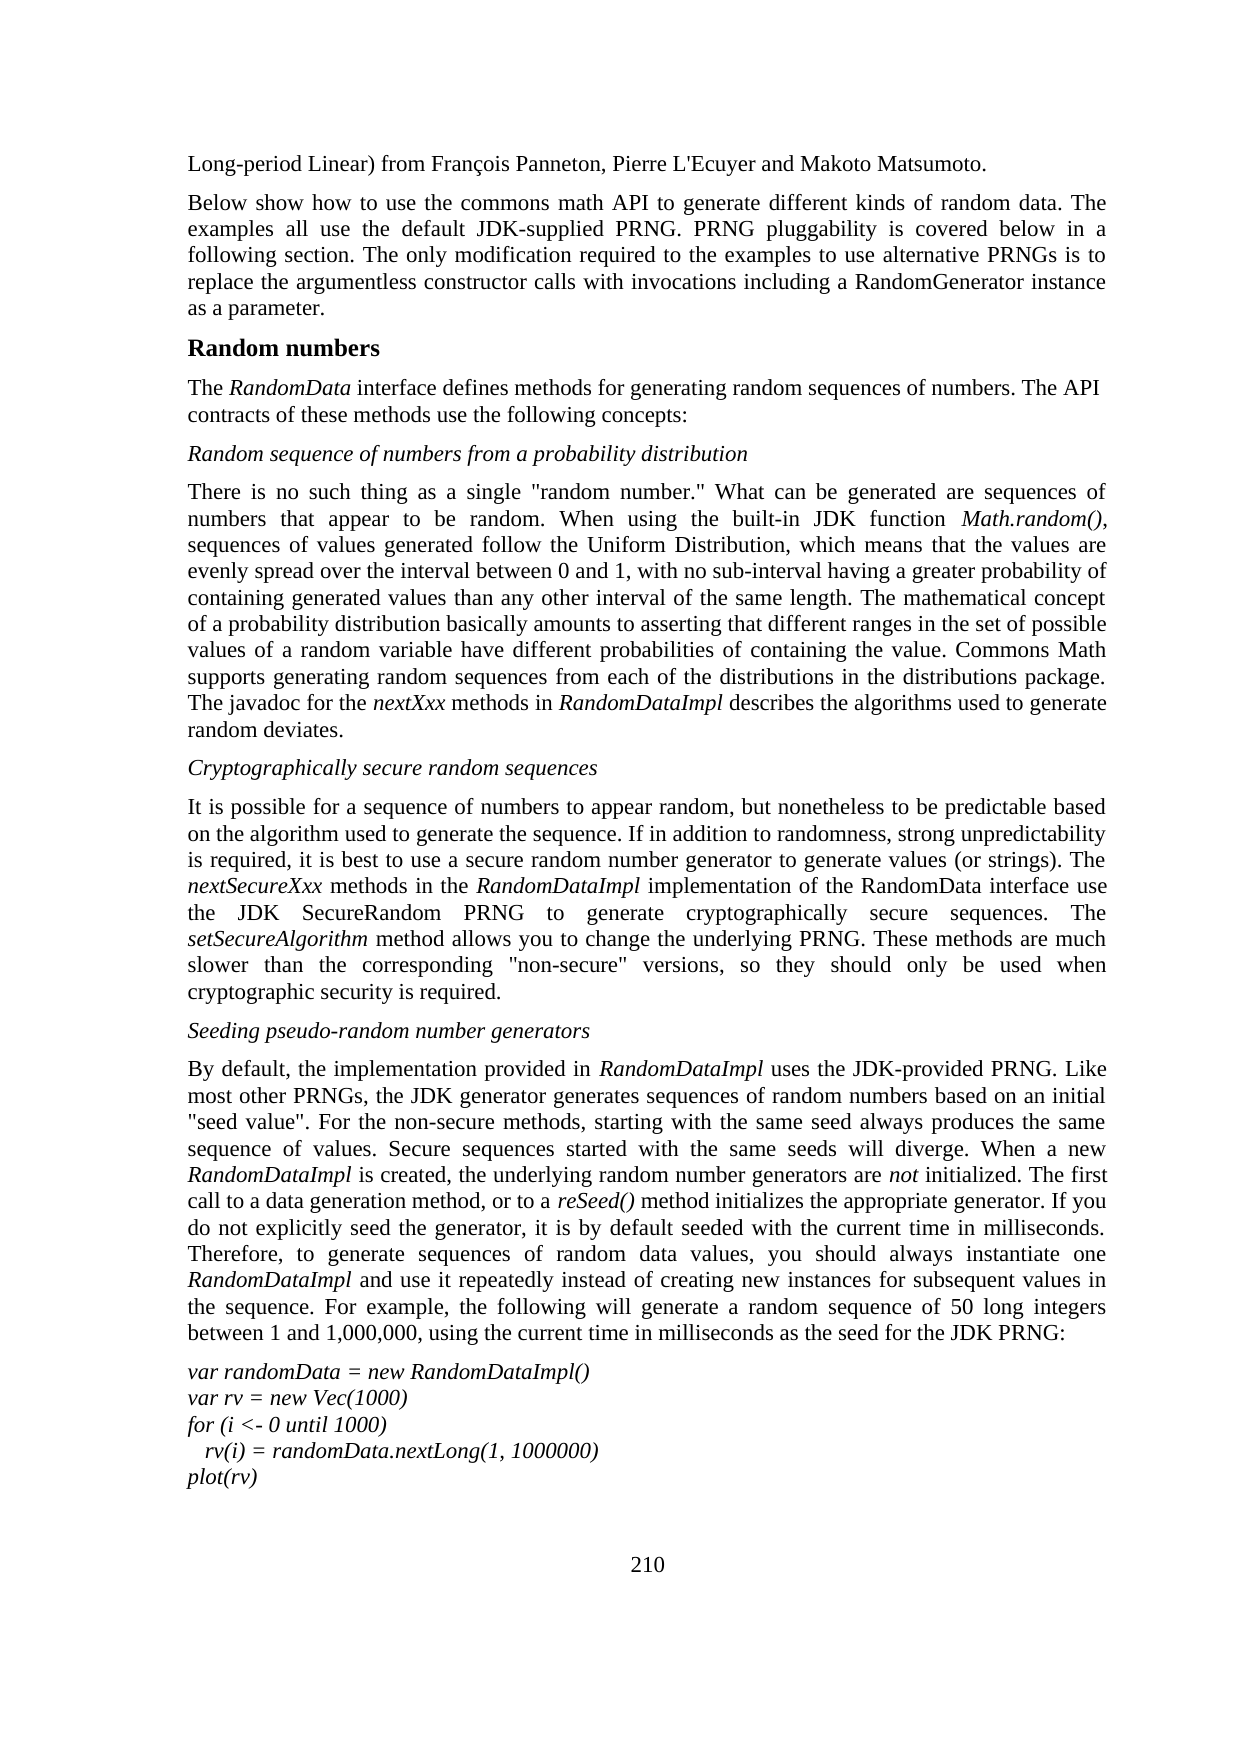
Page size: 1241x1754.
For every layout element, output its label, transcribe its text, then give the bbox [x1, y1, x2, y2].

text Seeding pseudo-random number generators [187, 1017, 1108, 1043]
text There is no such thing as a single "random number." What can be generated are sequences of numbers that appear to be random. When using the built-in JDK function Math.random(), sequences of values generated follow the Uniform Distribution, which means that the values are evenly spread over the interval between 0 and 1, with no sub-interval having a greater probability of containing generated values than any other interval of the same length. The mathematical concept of a probability distribution basically amounts to asserting that different ranges in the set of possible values of a random variable have different probabilities of containing the value. Commons Math supports generating random sequences from each of the distributions in the distributions package. The javadoc for the nextXxx methods in RandomDataImpl describes the algorithms used to generate random deviates. [187, 478, 1108, 742]
text for (i <- 0 until 1000) [187, 1411, 1108, 1437]
text The RandomData interface defines methods for generating random sequences of numbers. The API contracts of these methods use the following concepts: [187, 374, 1108, 427]
text Random numbers [187, 333, 1108, 362]
text plot(rv) [187, 1463, 1108, 1490]
text Long-period Linear) from François Panneton, Pierre L'Ecuyer and Makoto Matsumoto. [187, 150, 1108, 176]
text Below show how to use the commons math API to generate different kinds of random data. The examples all use the default JDK-supplied PRNG. PRNG pluggability is covered below in a following section. The only modification required to the examples to use alternative PRNGs is to replace the argumentless constructor calls with invocations including a RandomGenerator instance as a parameter. [187, 189, 1108, 321]
text var randomData = new RandomDataImpl() [187, 1358, 1108, 1384]
text It is possible for a sequence of numbers to appear random, but nonetheless to be predictable based on the algorithm used to generate the sequence. If in addition to randomness, strong unpredictability is required, it is best to use a secure random number generator to generate values (or strings). The nextSecureXxx methods in the RandomDataImpl implementation of the RandomData interface use the JDK SecureRandom PRNG to generate cryptographically secure sequences. The setSecureAlgorithm method allows you to change the underlying PRNG. These methods are much slower than the corresponding "non-secure" versions, so they should only be used when cryptographic security is required. [187, 793, 1108, 1004]
text Random sequence of numbers from a probability distribution [187, 439, 1108, 466]
text var rv = new Vec(1000) [187, 1384, 1108, 1411]
text rv(i) = randomData.nextLong(1, 1000000) [187, 1437, 1108, 1463]
text By default, the implementation provided in RandomDataImpl uses the JDK-provided PRNG. Like most other PRNGs, the JDK generator generates sequences of random numbers based on an initial "seed value". For the non-secure methods, starting with the same seed always produces the same sequence of values. Secure sequences started with the same seeds will diverge. When a new RandomDataImpl is created, the underlying random number generators are not initialized. The first call to a data generation method, or to a reSeed() method initializes the appropriate generator. If you do not explicitly seed the generator, it is by default seeded with the current time in milliseconds. Therefore, to generate sequences of random data values, you should always instantiate one RandomDataImpl and use it repeatedly instead of creating new instances for subsequent values in the sequence. For example, the following will generate a random sequence of 50 long integers between 1 and 1,000,000, using the current time in milliseconds as the seed for the JDK PRNG: [187, 1056, 1108, 1345]
text Cryptographically secure random sequences [187, 754, 1108, 781]
